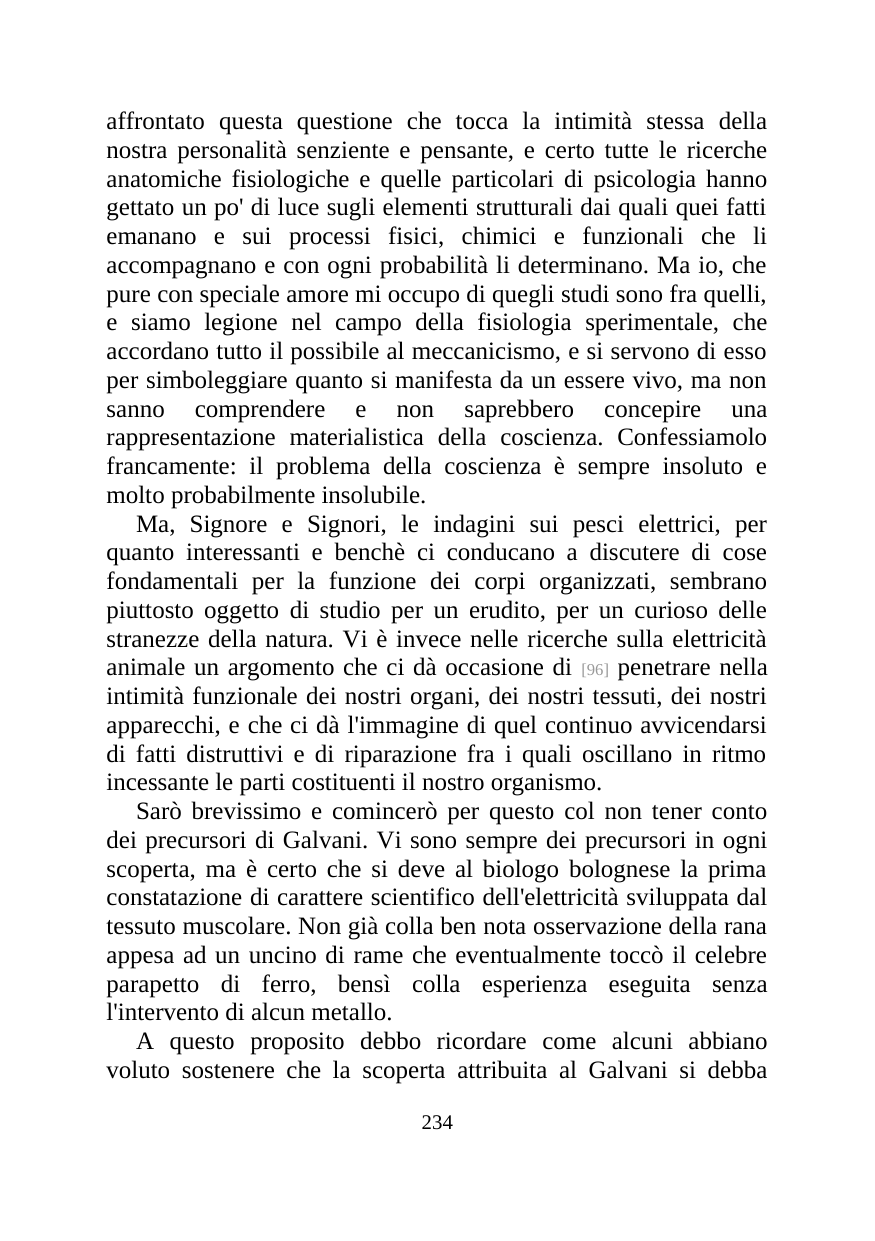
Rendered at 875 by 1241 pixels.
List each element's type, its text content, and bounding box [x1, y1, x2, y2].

text Sarò brevissimo e comincerò per questo col non tener conto dei precursori di Galvani. Vi sono sempre dei precursori in ogni scoperta, ma è certo che si deve al biologo bolognese la prima constatazione di carattere scientifico dell'elettricità sviluppata dal tessuto muscolare. Non già colla ben nota osservazione della rana appesa ad un uncino di rame che eventualmente toccò il celebre parapetto di ferro, bensì colla esperienza eseguita senza l'intervento di alcun metallo. [106, 796, 768, 1026]
text affrontato questa questione che tocca la intimità stessa della nostra personalità senziente e pensante, e certo tutte le ricerche anatomiche fisiologiche e quelle particolari di psicologia hanno gettato un po' di luce sugli elementi strutturali dai quali quei fatti emanano e sui processi fisici, chimici e funzionali che li accompagnano e con ogni probabilità li determinano. Ma io, che pure con speciale amore mi occupo di quegli studi sono fra quelli, e siamo legione nel campo della fisiologia sperimentale, che accordano tutto il possibile al meccanicismo, e si servono di esso per simboleggiare quanto si manifesta da un essere vivo, ma non sanno comprendere e non saprebbero concepire una rappresentazione materialistica della coscienza. Confessiamolo francamente: il problema della coscienza è sempre insoluto e molto probabilmente insolubile. [106, 106, 768, 509]
text A questo proposito debbo ricordare come alcuni abbiano voluto sostenere che la scoperta attribuita al Galvani si debba [106, 1026, 768, 1084]
text Ma, Signore e Signori, le indagini sui pesci elettrici, per quanto interessanti e benchè ci conducano a discutere di cose fondamentali per la funzione dei corpi organizzati, sembrano piuttosto oggetto di studio per un erudito, per un curioso delle stranezze della natura. Vi è invece nelle ricerche sulla elettricità animale un argomento che ci dà occasione di [96] penetrare nella intimità funzionale dei nostri organi, dei nostri tessuti, dei nostri apparecchi, e che ci dà l'immagine di quel continuo avvicendarsi di fatti distruttivi e di riparazione fra i quali oscillano in ritmo incessante le parti costituenti il nostro organismo. [106, 509, 768, 796]
